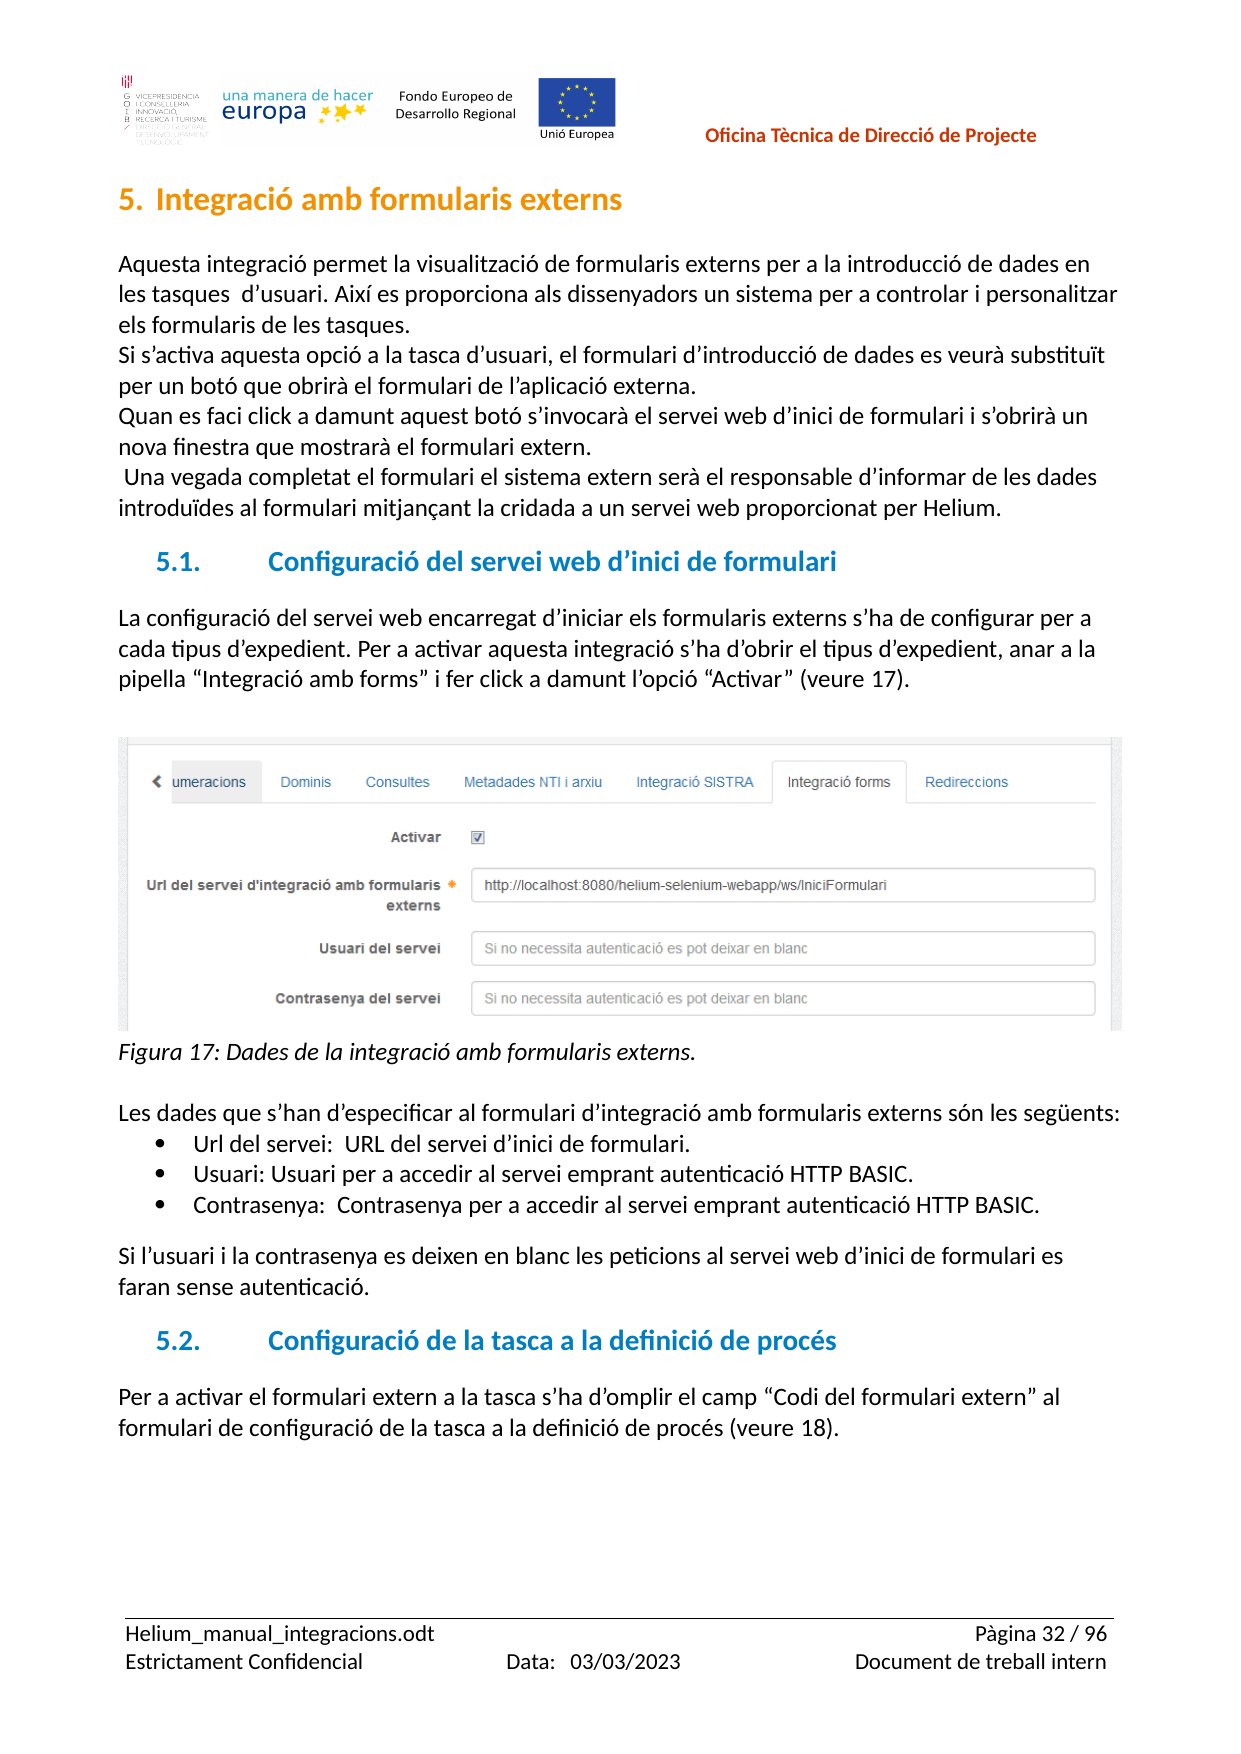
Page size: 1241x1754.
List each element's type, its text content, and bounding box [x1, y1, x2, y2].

text Si s’activa aquesta opció a la tasca d’usuari, el formulari d’introducció de dades es veurà substituït per un botó que obrirà el formulari de l’aplicació externa. [118, 339, 1122, 401]
list Contrasenya: Contrasenya per a accedir al servei emprant autenticació HTTP BASIC. [156, 1189, 1122, 1219]
list Usuari: Usuari per a accedir al servei emprant autenticació HTTP BASIC. [156, 1158, 1122, 1189]
picture [219, 73, 621, 147]
text Quan es faci click a damunt aquest botó s’invocarà el servei web d’inici de formulari i s’obrirà un nova finestra que mostrarà el formulari extern. [118, 401, 1122, 462]
text Una vegada completat el formulari el sistema extern serà el responsable d’informar de les dades introduïdes al formulari mitjançant la cridada a un servei web proporcionat per Helium. [118, 462, 1122, 523]
text Per a activar el formulari extern a la tasca s’ha d’omplir el camp “Codi del formulari extern” al formulari de configuració de la tasca a la definició de procés (veure 18). [118, 1381, 1122, 1442]
subtitle Configuració del servei web d’inici de formulari [156, 543, 1122, 579]
text Si l’usuari i la contrasenya es deixen en blanc les peticions al servei web d’inici de formulari es faran sense autenticació. [118, 1240, 1122, 1301]
picture [118, 737, 1123, 1031]
text La configuració del servei web encarregat d’iniciar els formularis externs s’ha de configurar per a cada tipus d’expedient. Per a activar aquesta integració s’ha d’obrir el tipus d’expedient, anar a la pipella “Integració amb forms” i fer click a damunt l’opció “Activar” (veure 17). [118, 602, 1122, 694]
text Figura 17: Dades de la integració amb formularis externs. [118, 1031, 1122, 1067]
text Aquesta integració permet la visualització de formularis externs per a la introducció de dades en les tasques d’usuari. Així es proporciona als dissenyadors un sistema per a controlar i personalitzar els formularis de les tasques. [118, 248, 1122, 339]
text Les dades que s’han d’especificar al formulari d’integració amb formularis externs són les següents: [118, 1097, 1122, 1128]
subtitle Configuració de la tasca a la definició de procés [156, 1322, 1122, 1358]
list Url del servei: URL del servei d’inici de formulari. [156, 1128, 1122, 1158]
subtitle Integració amb formularis externs [118, 178, 1122, 218]
picture [118, 73, 213, 147]
